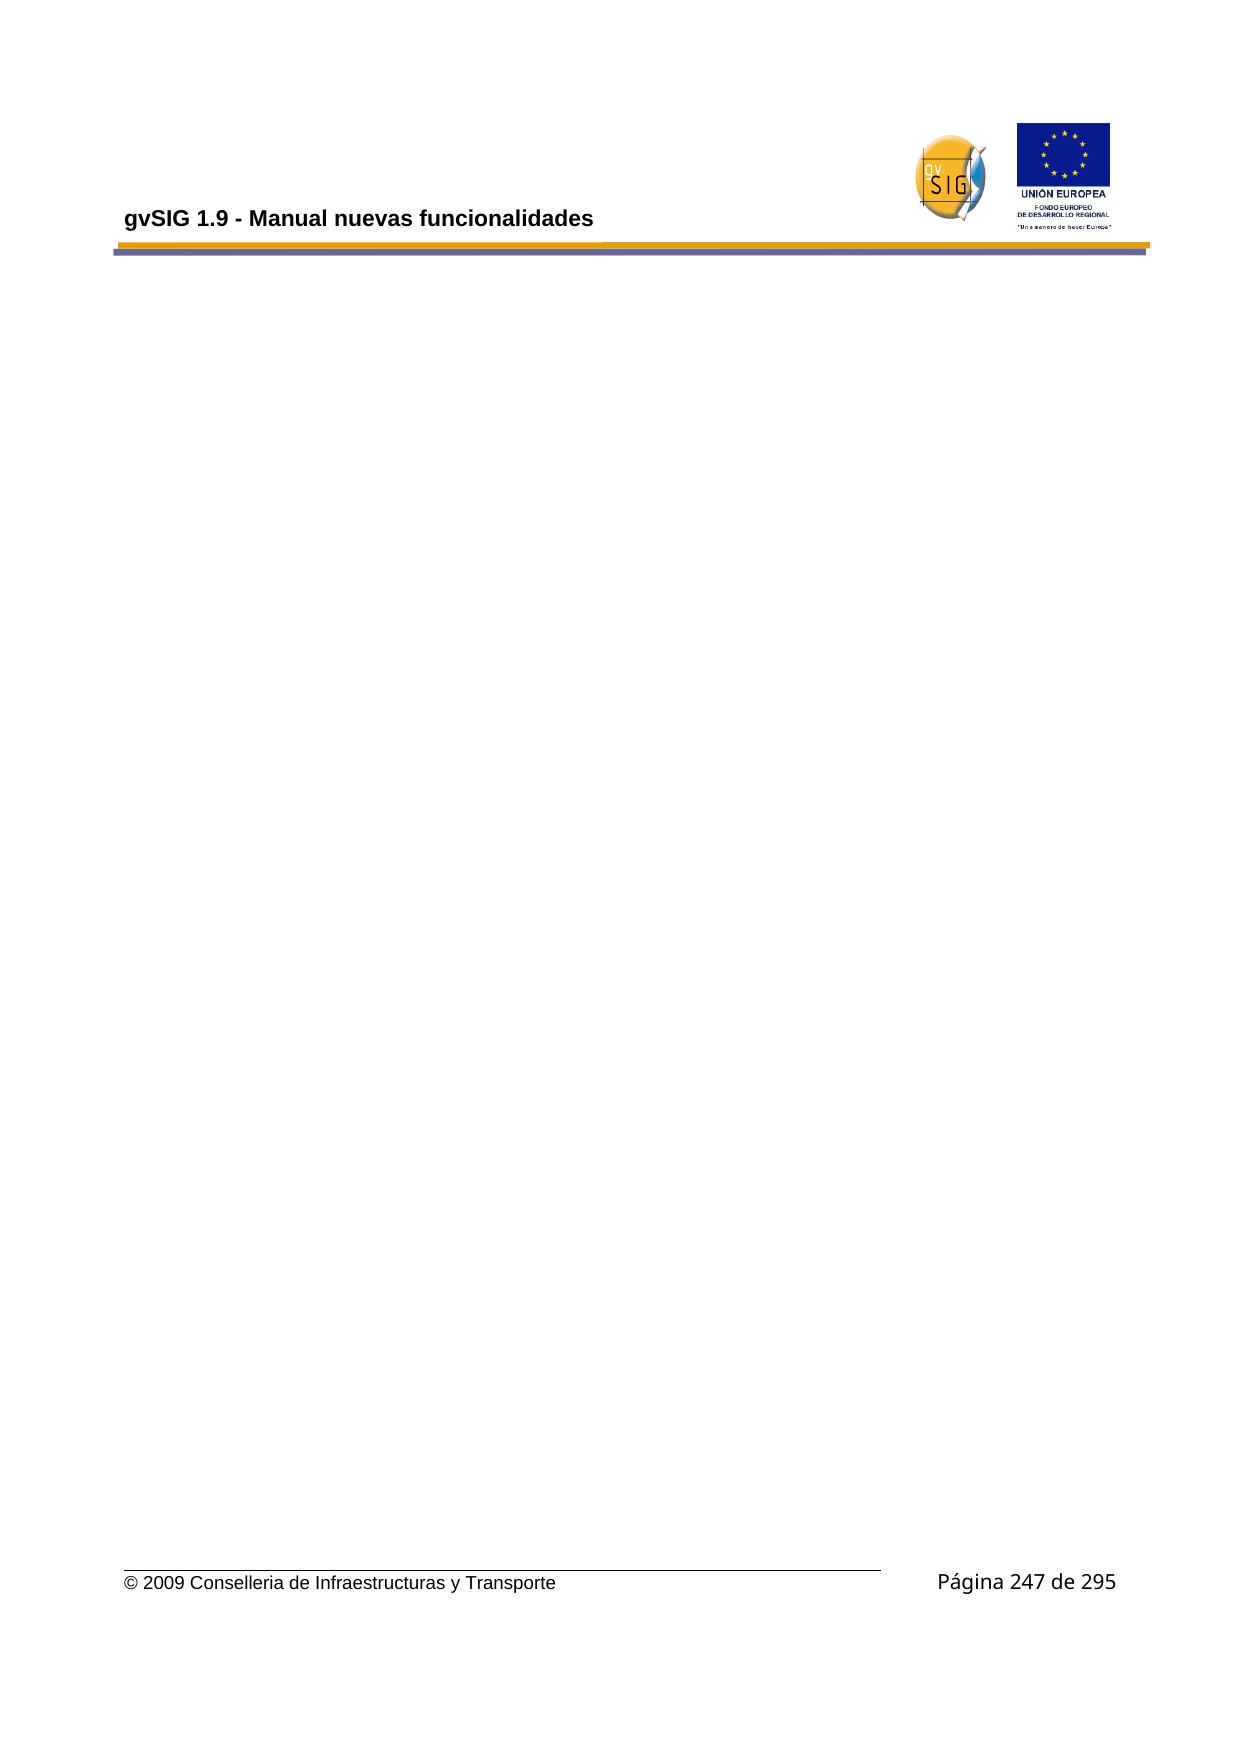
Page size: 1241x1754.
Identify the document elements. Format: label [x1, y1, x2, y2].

picture [1015, 123, 1112, 232]
picture [914, 134, 987, 222]
